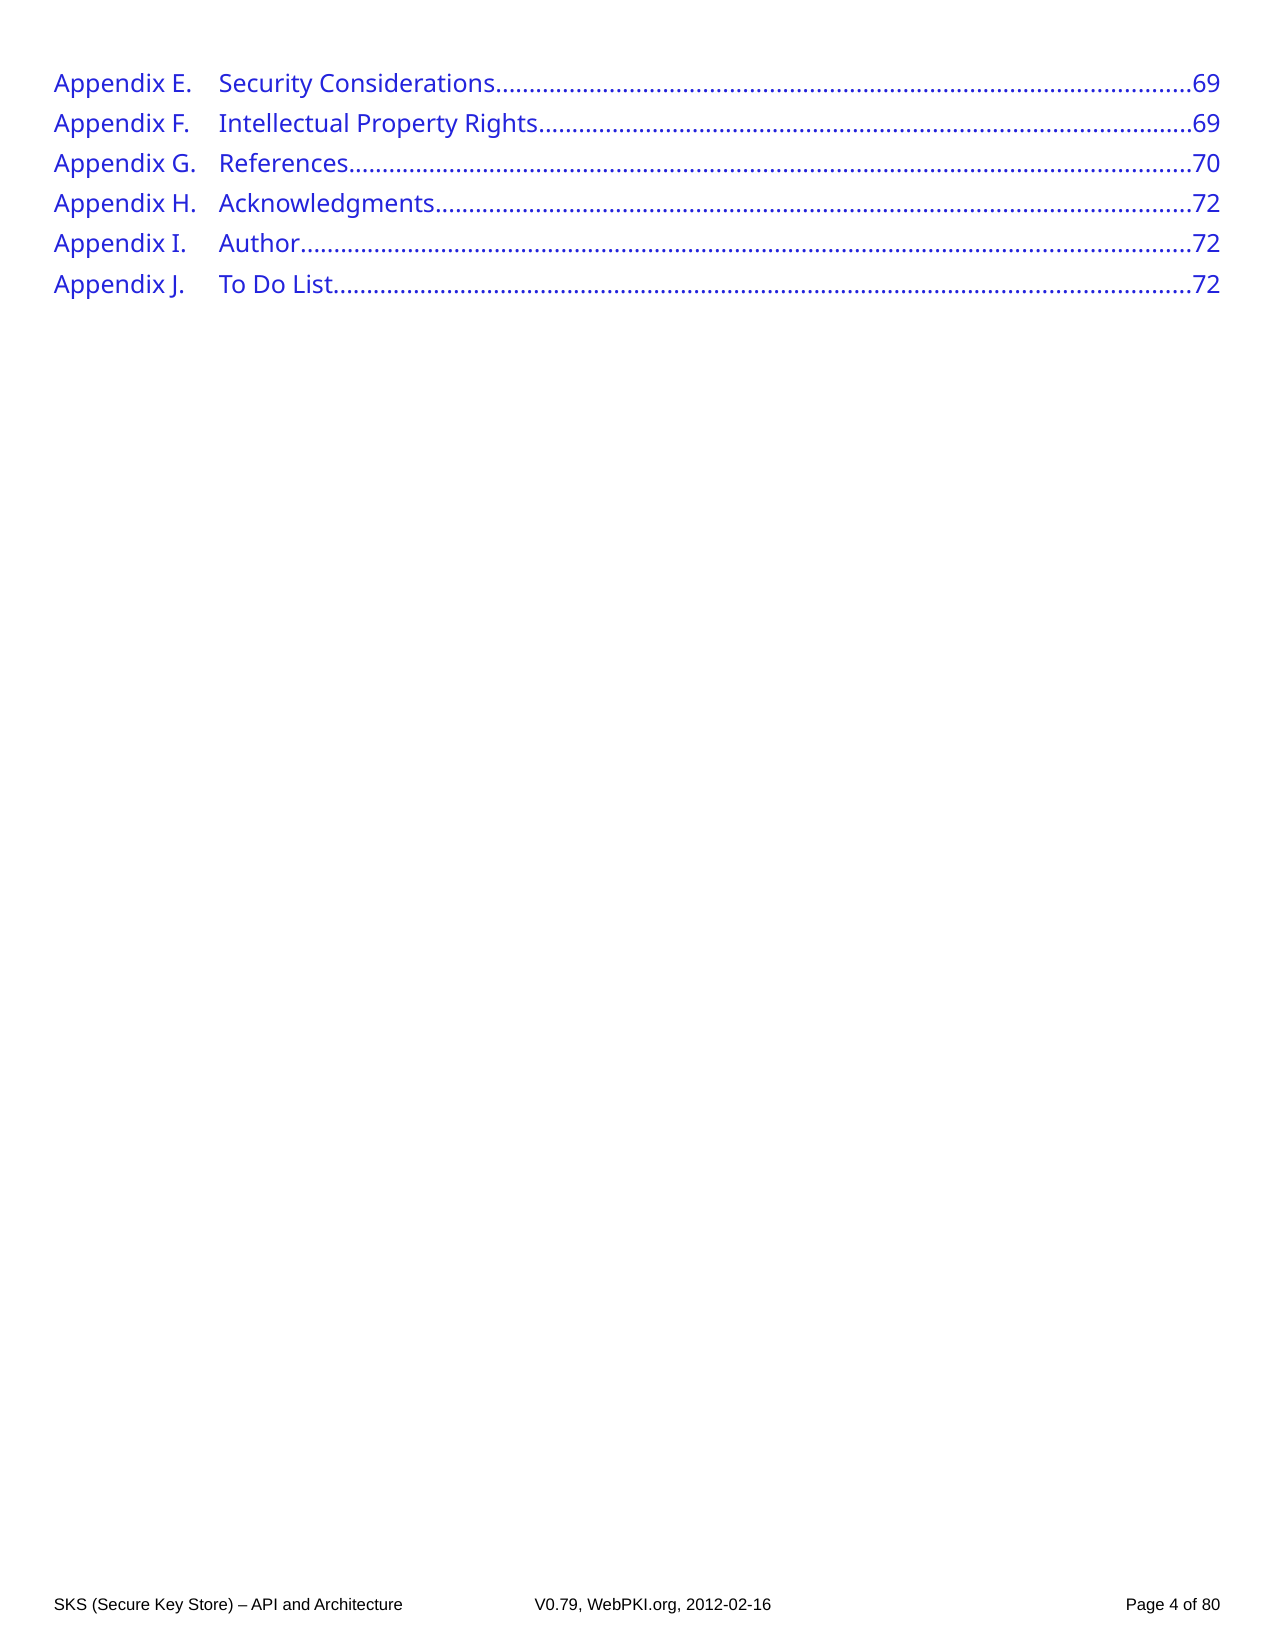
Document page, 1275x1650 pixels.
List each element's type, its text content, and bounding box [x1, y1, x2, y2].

text Appendix E. Security Considerations 69 [54, 66, 1221, 100]
text Appendix G. References 70 [54, 146, 1221, 180]
text Appendix J. To Do List 72 [54, 266, 1221, 300]
text Appendix F. Intellectual Property Rights 69 [54, 106, 1221, 140]
text Appendix I. Author 72 [54, 226, 1221, 260]
text Appendix H. Acknowledgments 72 [54, 186, 1221, 220]
